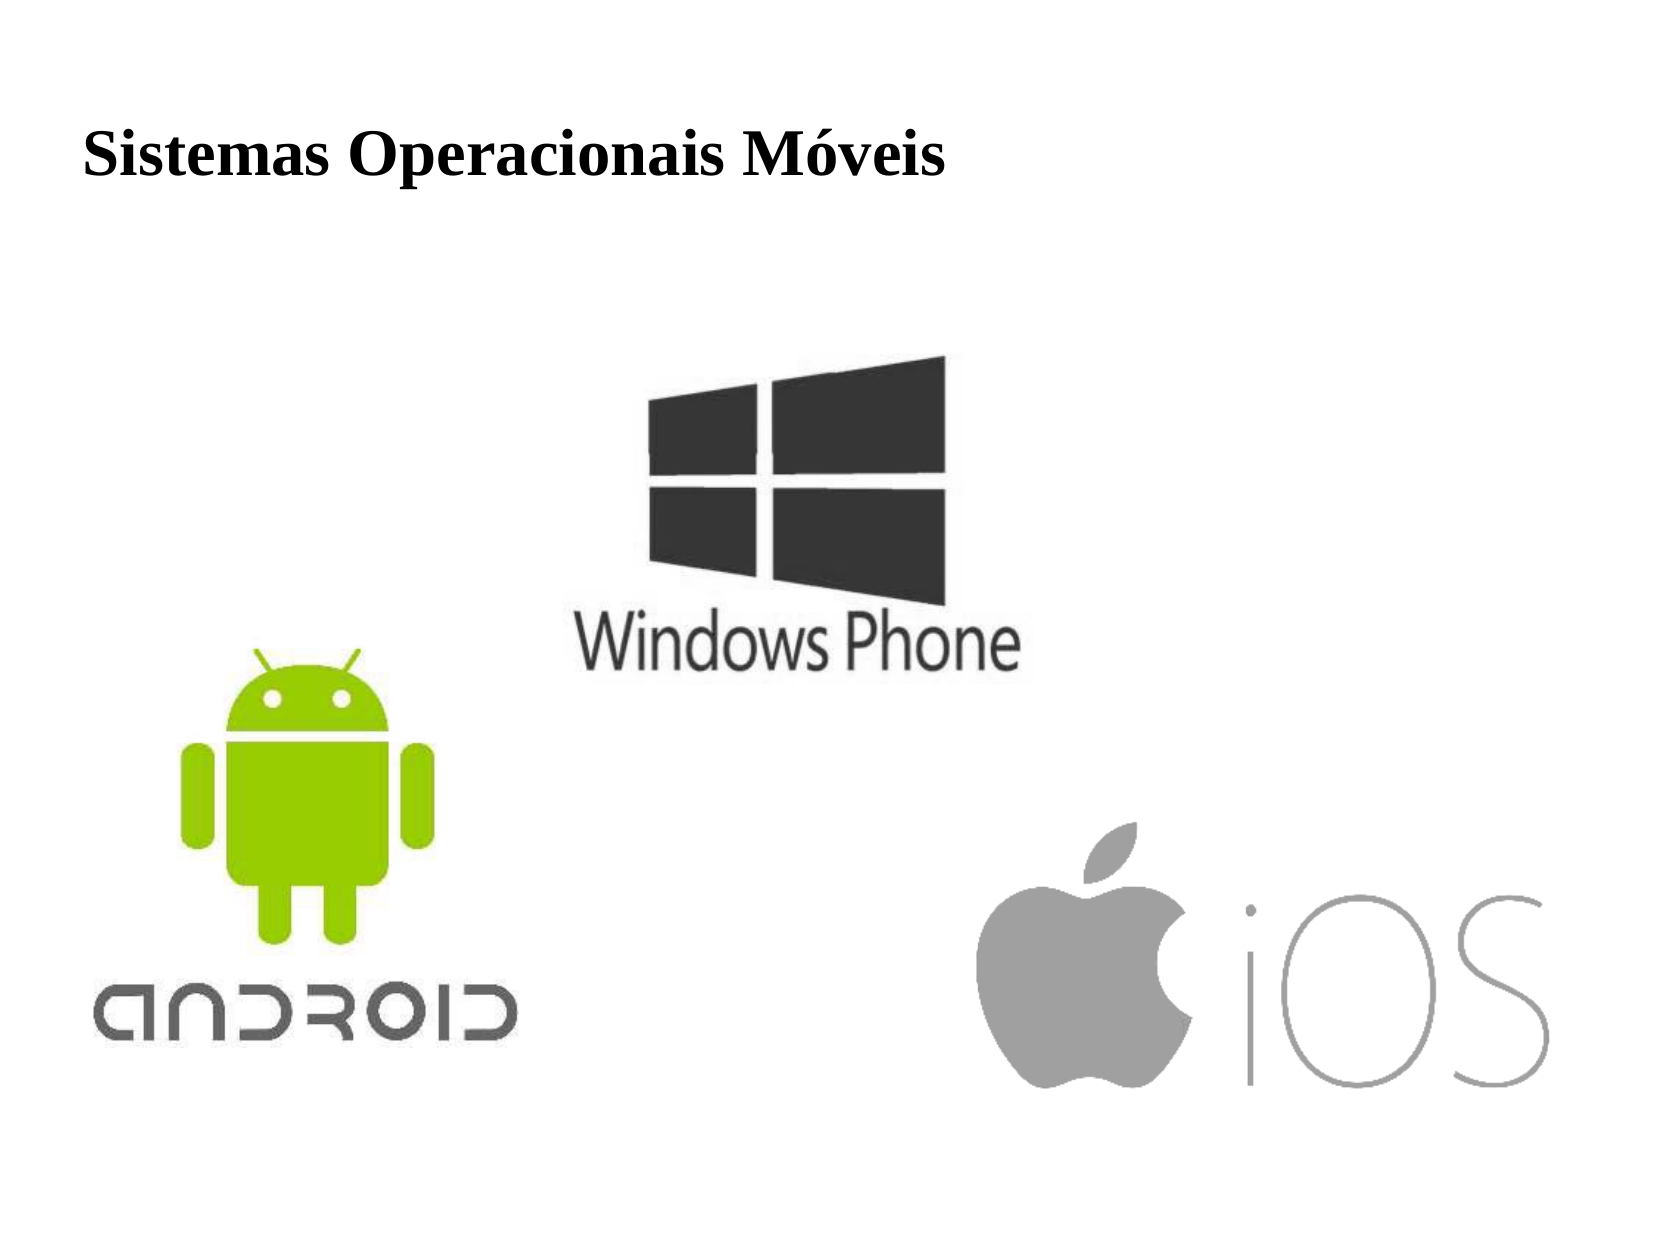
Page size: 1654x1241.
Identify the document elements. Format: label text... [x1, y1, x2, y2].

picture [944, 803, 1588, 1117]
title Sistemas Operacionais Móveis [82, 49, 1571, 257]
picture [82, 330, 1075, 1048]
